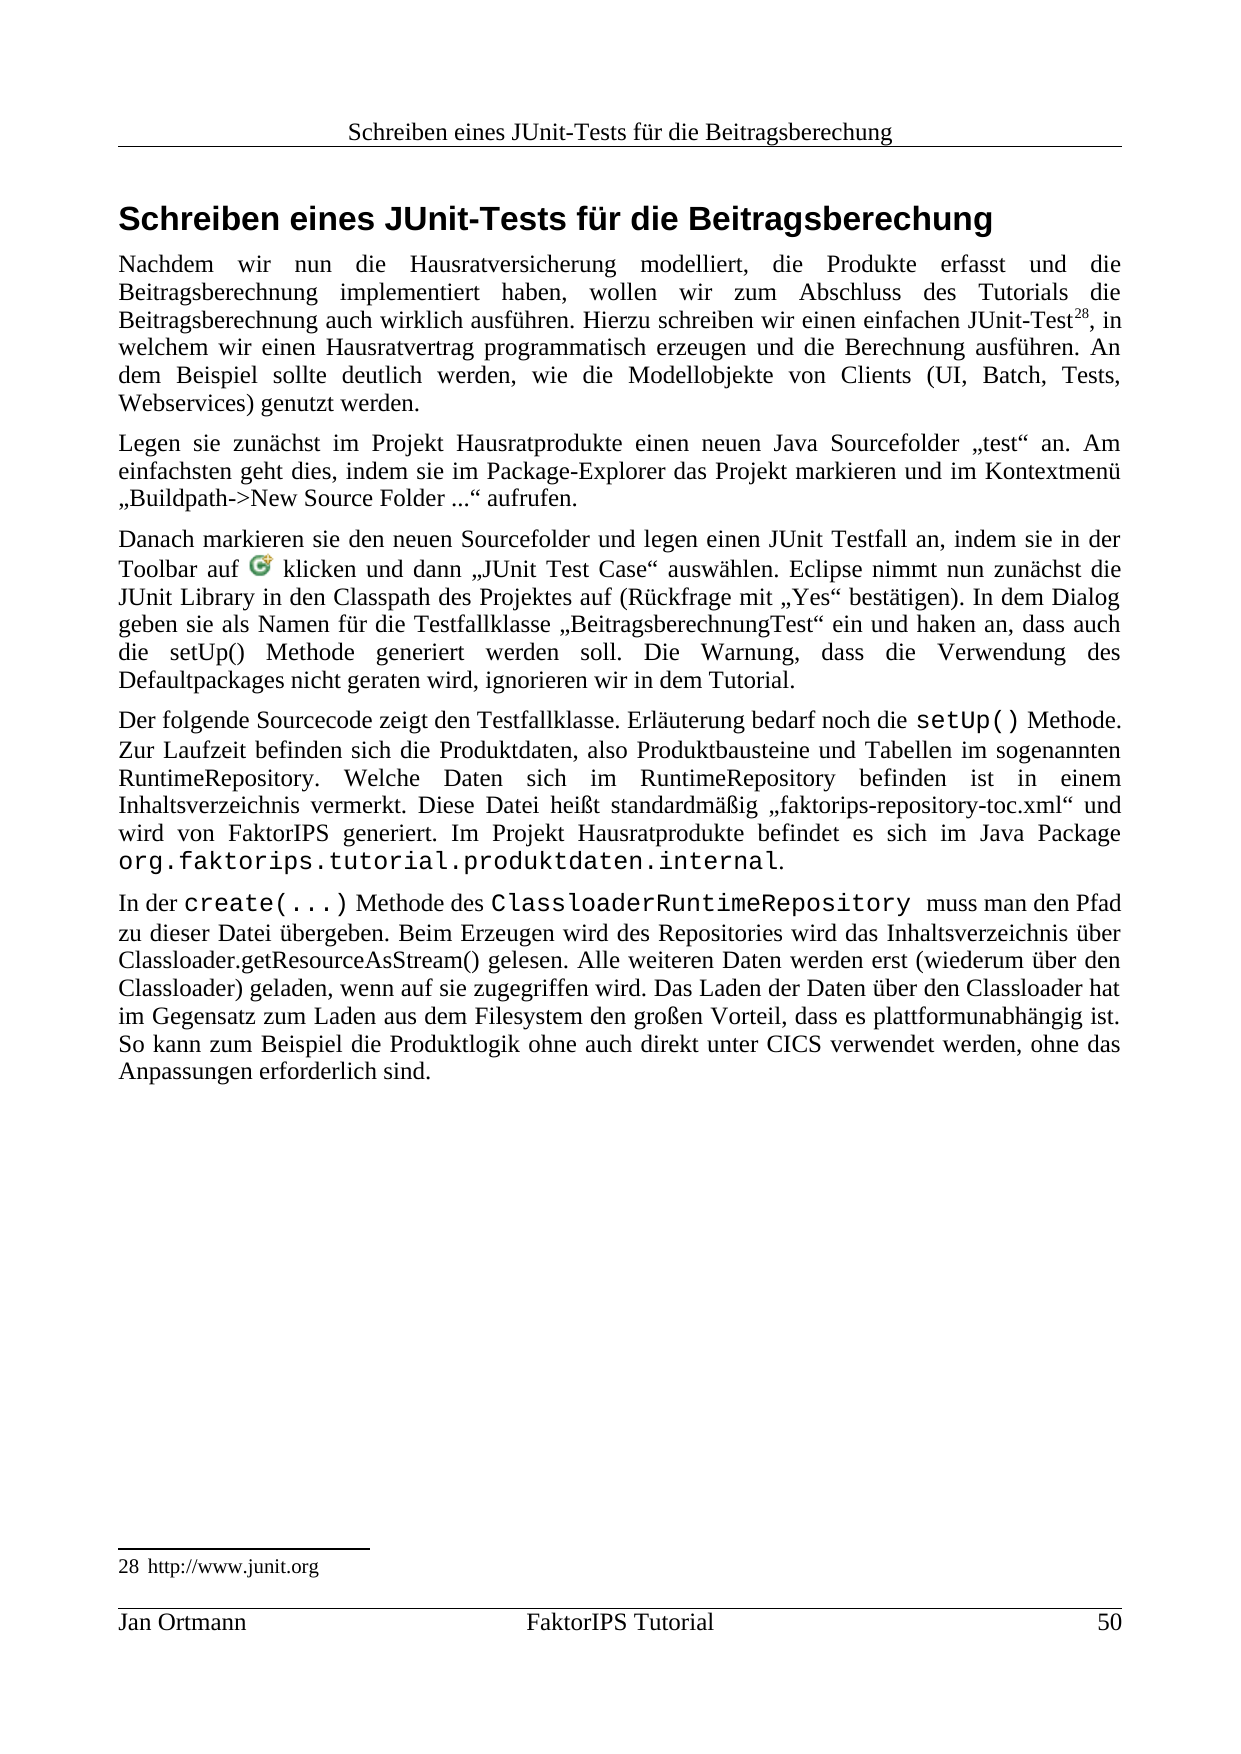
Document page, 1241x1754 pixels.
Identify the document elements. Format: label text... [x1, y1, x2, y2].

text http://www.junit.org [118, 1555, 1122, 1578]
subtitle Schreiben eines JUnit-Tests für die Beitragsberechung [118, 200, 1122, 238]
text Danach markieren sie den neuen Sourcefolder und legen einen JUnit Testfall an, indem sie in der Toolbar auf klicken und dann „JUnit Test Case“ auswählen. Eclipse nimmt nun zunächst die JUnit Library in den Classpath des Projektes auf (Rückfrage mit „Yes“ bestätigen). In dem Dialog geben sie als Namen für die Testfallklasse „BeitragsberechnungTest“ ein und haken an, dass auch die setUp() Methode generiert werden soll. Die Warnung, dass die Verwendung des Defaultpackages nicht geraten wird, ignorieren wir in dem Tutorial. [118, 525, 1122, 694]
picture [248, 552, 274, 578]
text Nachdem wir nun die Hausratversicherung modelliert, die Produkte erfasst und die Beitragsberechnung implementiert haben, wollen wir zum Abschluss des Tutorials die Beitragsberechnung auch wirklich ausführen. Hierzu schreiben wir einen einfachen JUnit-Test, in welchem wir einen Hausratvertrag programmatisch erzeugen und die Berechnung ausführen. An dem Beispiel sollte deutlich werden, wie die Modellobjekte von Clients (UI, Batch, Tests, Webservices) genutzt werden. [118, 250, 1122, 417]
text Der folgende Sourcecode zeigt den Testfallklasse. Erläuterung bedarf noch die setUp() Methode. Zur Laufzeit befinden sich die Produktdaten, also Produktbausteine und Tabellen im sogenannten RuntimeRepository. Welche Daten sich im RuntimeRepository befinden ist in einem Inhaltsverzeichnis vermerkt. Diese Datei heißt standardmäßig „faktorips-repository-toc.xml“ und wird von FaktorIPS generiert. Im Projekt Hausratprodukte befindet es sich im Java Package org.faktorips.tutorial.produktdaten.internal. [118, 706, 1122, 877]
text Legen sie zunächst im Projekt Hausratprodukte einen neuen Java Sourcefolder „test“ an. Am einfachsten geht dies, indem sie im Package-Explorer das Projekt markieren und im Kontextmenü „Buildpath‑>New Source Folder ...“ aufrufen. [118, 429, 1122, 512]
text In der create(...) Methode des ClassloaderRuntimeRepository muss man den Pfad zu dieser Datei übergeben. Beim Erzeugen wird des Repositories wird das Inhaltsverzeichnis über Classloader.getResourceAsStream() gelesen. Alle weiteren Daten werden erst (wiederum über den Classloader) geladen, wenn auf sie zugegriffen wird. Das Laden der Daten über den Classloader hat im Gegensatz zum Laden aus dem Filesystem den großen Vorteil, dass es plattformunabhängig ist. So kann zum Beispiel die Produktlogik ohne auch direkt unter CICS verwendet werden, ohne das Anpassungen erforderlich sind. [118, 889, 1122, 1085]
